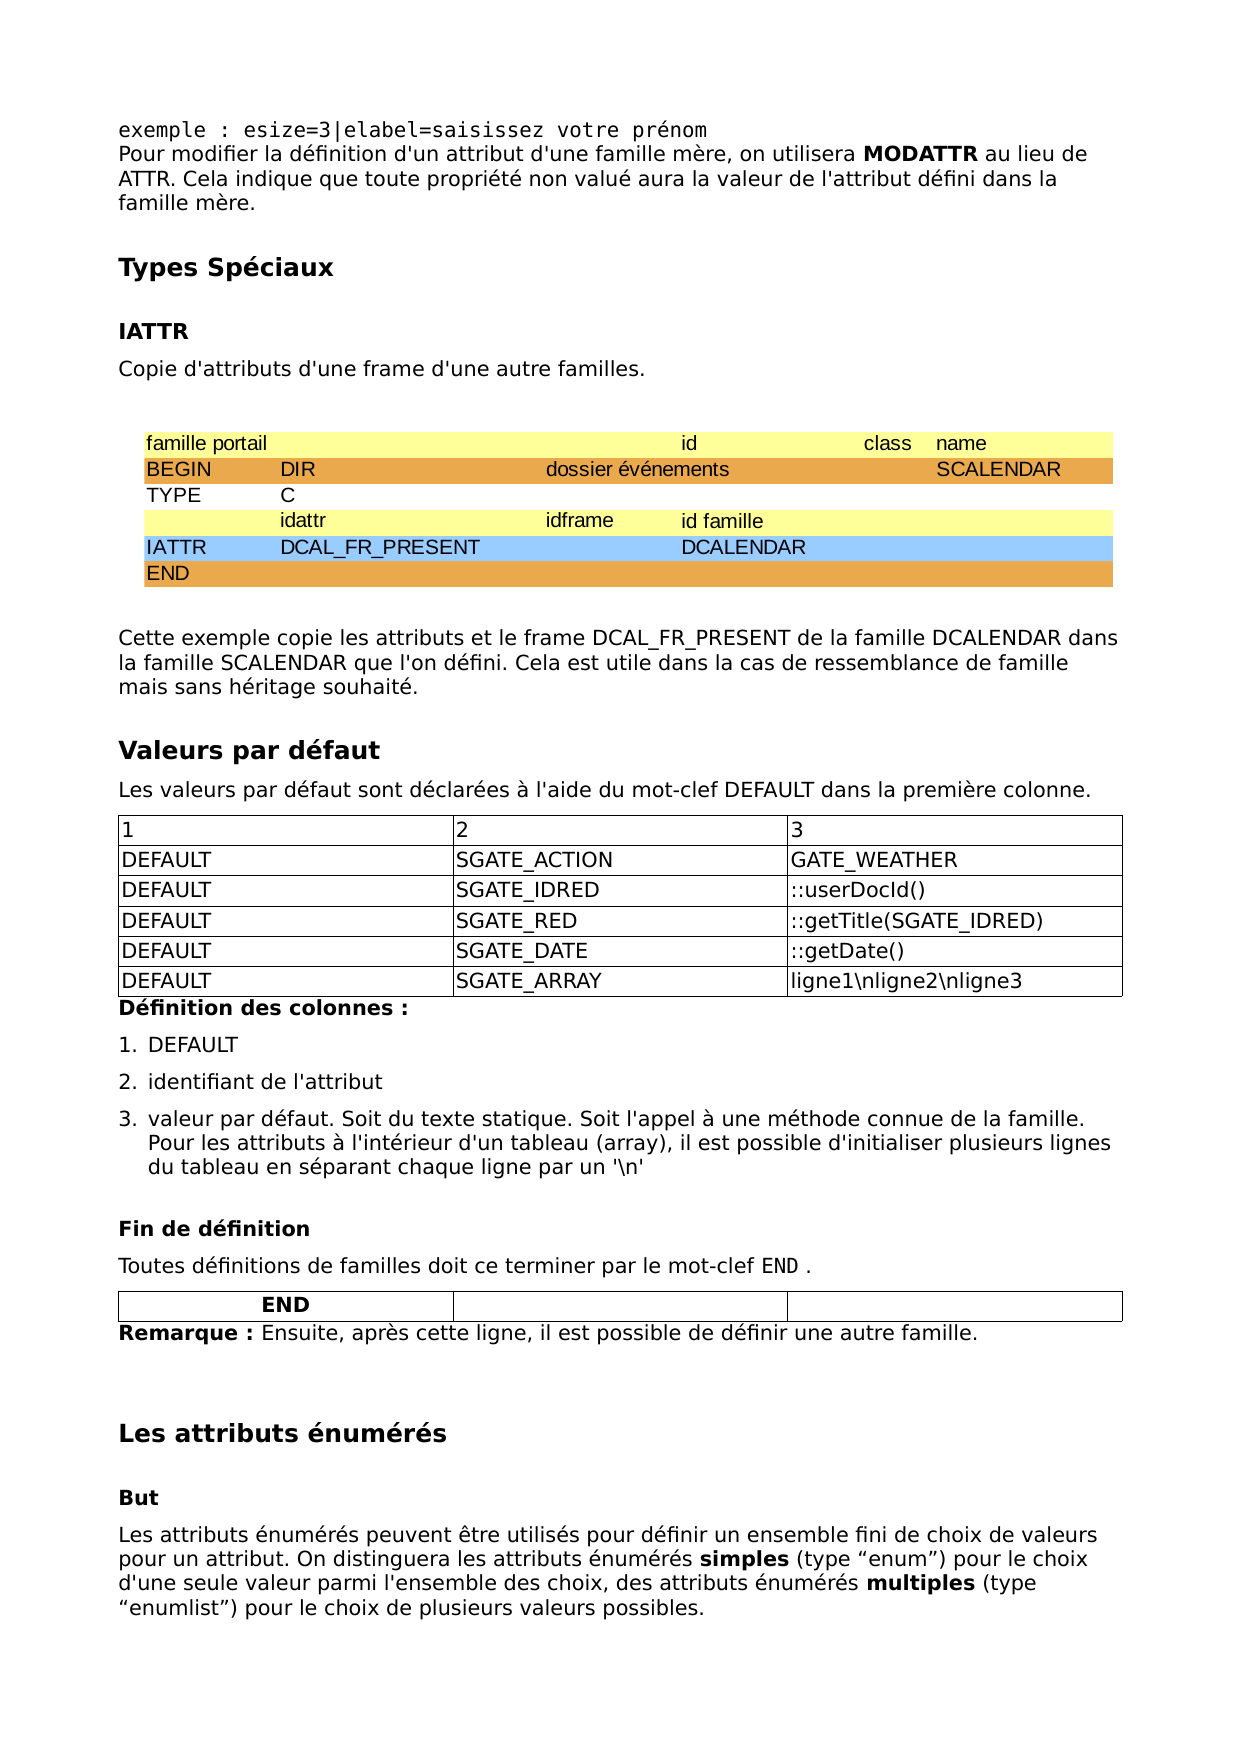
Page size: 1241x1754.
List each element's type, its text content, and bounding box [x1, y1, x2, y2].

table_cell DEFAULT [119, 876, 453, 906]
list identifiant de l'attribut [118, 1070, 1122, 1094]
subtitle Fin de définition [118, 1217, 1122, 1241]
table_cell ::getDate() [788, 937, 1122, 966]
subtitle Types Spéciaux [118, 253, 1122, 282]
subtitle Valeurs par défaut [118, 737, 1122, 766]
table_cell DEFAULT [119, 907, 453, 936]
text exemple : esize=3|elabel=saisissez votre prénom [118, 118, 1122, 142]
text Les valeurs par défaut sont déclarées à l'aide du mot-clef DEFAULT dans la première colonne. [118, 778, 1122, 802]
text Pour modifier la définition d'un attribut d'une famille mère, on utilisera MODATTR au lieu de ATTR. Cela indique que toute propriété non valué aura la valeur de l'attribut défini dans la famille mère. [118, 142, 1122, 215]
list valeur par défaut. Soit du texte statique. Soit l'appel à une méthode connue de la famille. Pour les attributs à l'intérieur d'un tableau (array), il est possible d'initialiser plusieurs lignes du tableau en séparant chaque ligne par un '\n' [118, 1107, 1122, 1179]
table_header 3 [788, 816, 1122, 845]
table_cell ::userDocId() [788, 876, 1122, 906]
table_cell SGATE_RED [454, 907, 787, 936]
table_cell DEFAULT [119, 846, 453, 875]
table_cell DEFAULT [119, 937, 453, 966]
table_cell DEFAULT [119, 967, 453, 996]
text Cette exemple copie les attributs et le frame DCAL_FR_PRESENT de la famille DCALENDAR dans la famille SCALENDAR que l'on défini. Cela est utile dans la cas de ressemblance de famille mais sans héritage souhaité. [118, 626, 1122, 699]
subtitle IATTR [118, 319, 1122, 345]
table_header END [119, 1292, 453, 1321]
table_cell ligne1\nligne2\nligne3 [788, 967, 1122, 996]
text Définition des colonnes : [118, 997, 1122, 1021]
subtitle Les attributs énumérés [118, 1419, 1122, 1448]
table_header [454, 1292, 787, 1321]
text Toutes définitions de familles doit ce terminer par le mot-clef END . [118, 1254, 1122, 1278]
text Remarque : Ensuite, après cette ligne, il est possible de définir une autre famille. [118, 1322, 1122, 1345]
text Les attributs énumérés peuvent être utilisés pour définir un ensemble fini de choix de valeurs pour un attribut. On distinguera les attributs énumérés simples (type “enum”) pour le choix d'une seule valeur parmi l'ensemble des choix, des attributs énumérés multiples (type “enumlist”) pour le choix de plusieurs valeurs possibles. [118, 1523, 1122, 1620]
subtitle But [118, 1486, 1122, 1510]
table_cell GATE_WEATHER [788, 846, 1122, 875]
table_header [788, 1292, 1122, 1321]
table_cell ::getTitle(SGATE_IDRED) [788, 907, 1122, 936]
text Copie d'attributs d'une frame d'une autre familles. [118, 357, 1122, 382]
table_cell SGATE_ARRAY [454, 967, 787, 996]
list DEFAULT [118, 1033, 1122, 1057]
table_cell SGATE_IDRED [454, 876, 787, 906]
table_cell SGATE_ACTION [454, 846, 787, 875]
table_header 1 [119, 816, 453, 845]
table_header 2 [454, 816, 787, 845]
table_cell SGATE_DATE [454, 937, 787, 966]
